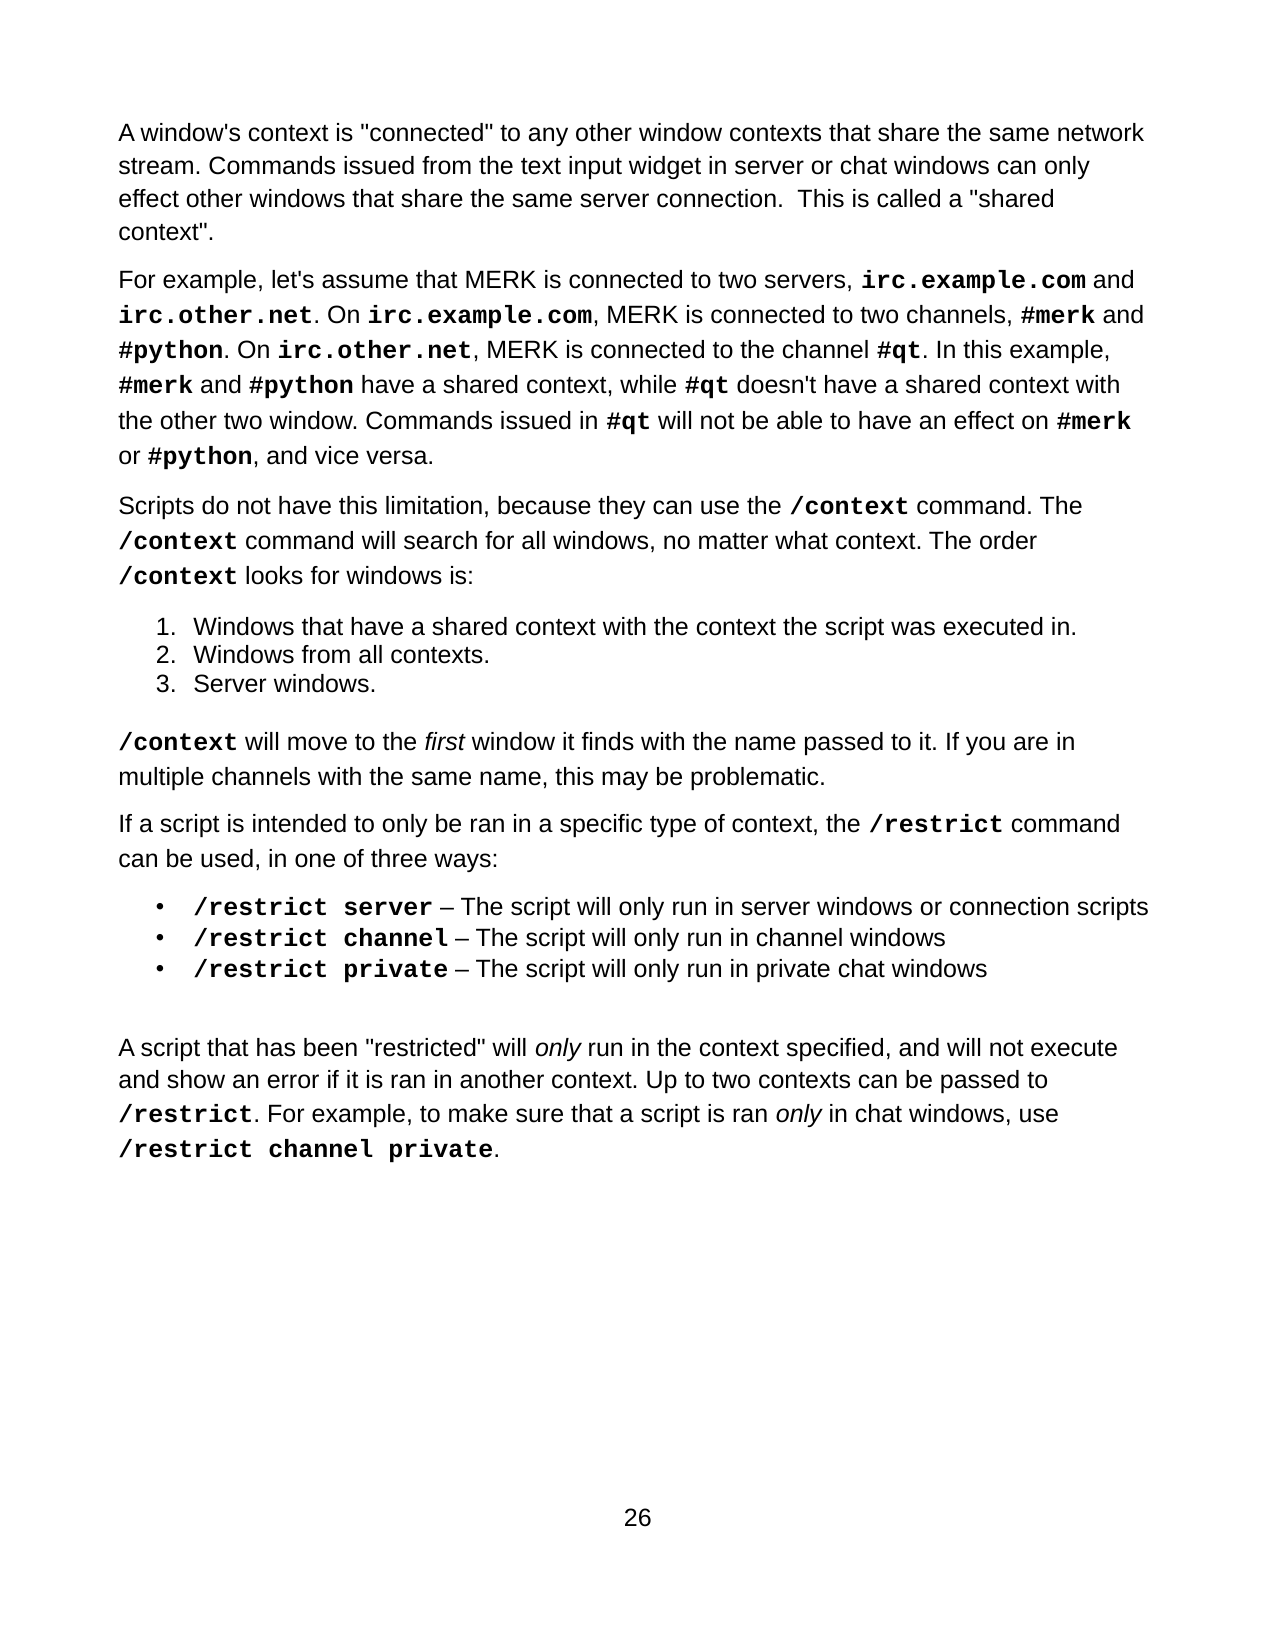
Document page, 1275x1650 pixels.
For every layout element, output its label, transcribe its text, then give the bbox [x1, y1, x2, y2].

list /restrict server – The script will only run in server windows or connection scripts [156, 892, 1157, 923]
text If a script is intended to only be ran in a specific type of context, the /restrict command can be used, in one of three ways: [118, 809, 1157, 873]
list Server windows. [156, 669, 1157, 698]
text /context will move to the first window it finds with the name passed to it. If you are in multiple channels with the same name, this may be problematic. [118, 726, 1157, 790]
list Windows that have a shared context with the context the script was executed in. [156, 611, 1157, 640]
text A window's context is "connected" to any other window contexts that share the same network stream. Commands issued from the text input widget in server or chat windows can only effect other windows that share the same server connection. This is called a "shared context". [118, 118, 1157, 246]
list /restrict channel – The script will only run in channel windows [156, 923, 1157, 954]
text A script that has been "restricted" will only run in the context specified, and will not execute and show an error if it is ran in another context. Up to two contexts can be passed to /restrict. For example, to make sure that a script is ran only in chat windows, use /restrict channel private. [118, 1032, 1157, 1165]
list /restrict private – The script will only run in private chat windows [156, 954, 1157, 985]
text Scripts do not have this limitation, because they can use the /context command. The /context command will search for all windows, no matter what context. The order /context looks for windows is: [118, 491, 1157, 592]
list Windows from all contexts. [156, 640, 1157, 669]
text For example, let's assume that MERK is connected to two servers, irc.example.com and irc.other.net. On irc.example.com, MERK is connected to two channels, #merk and #python. On irc.other.net, MERK is connected to the channel #qt. In this example, #merk and #python have a shared context, while #qt doesn't have a shared context with the other two window. Commands issued in #qt will not be able to have an effect on #merk or #python, and vice versa. [118, 265, 1157, 472]
